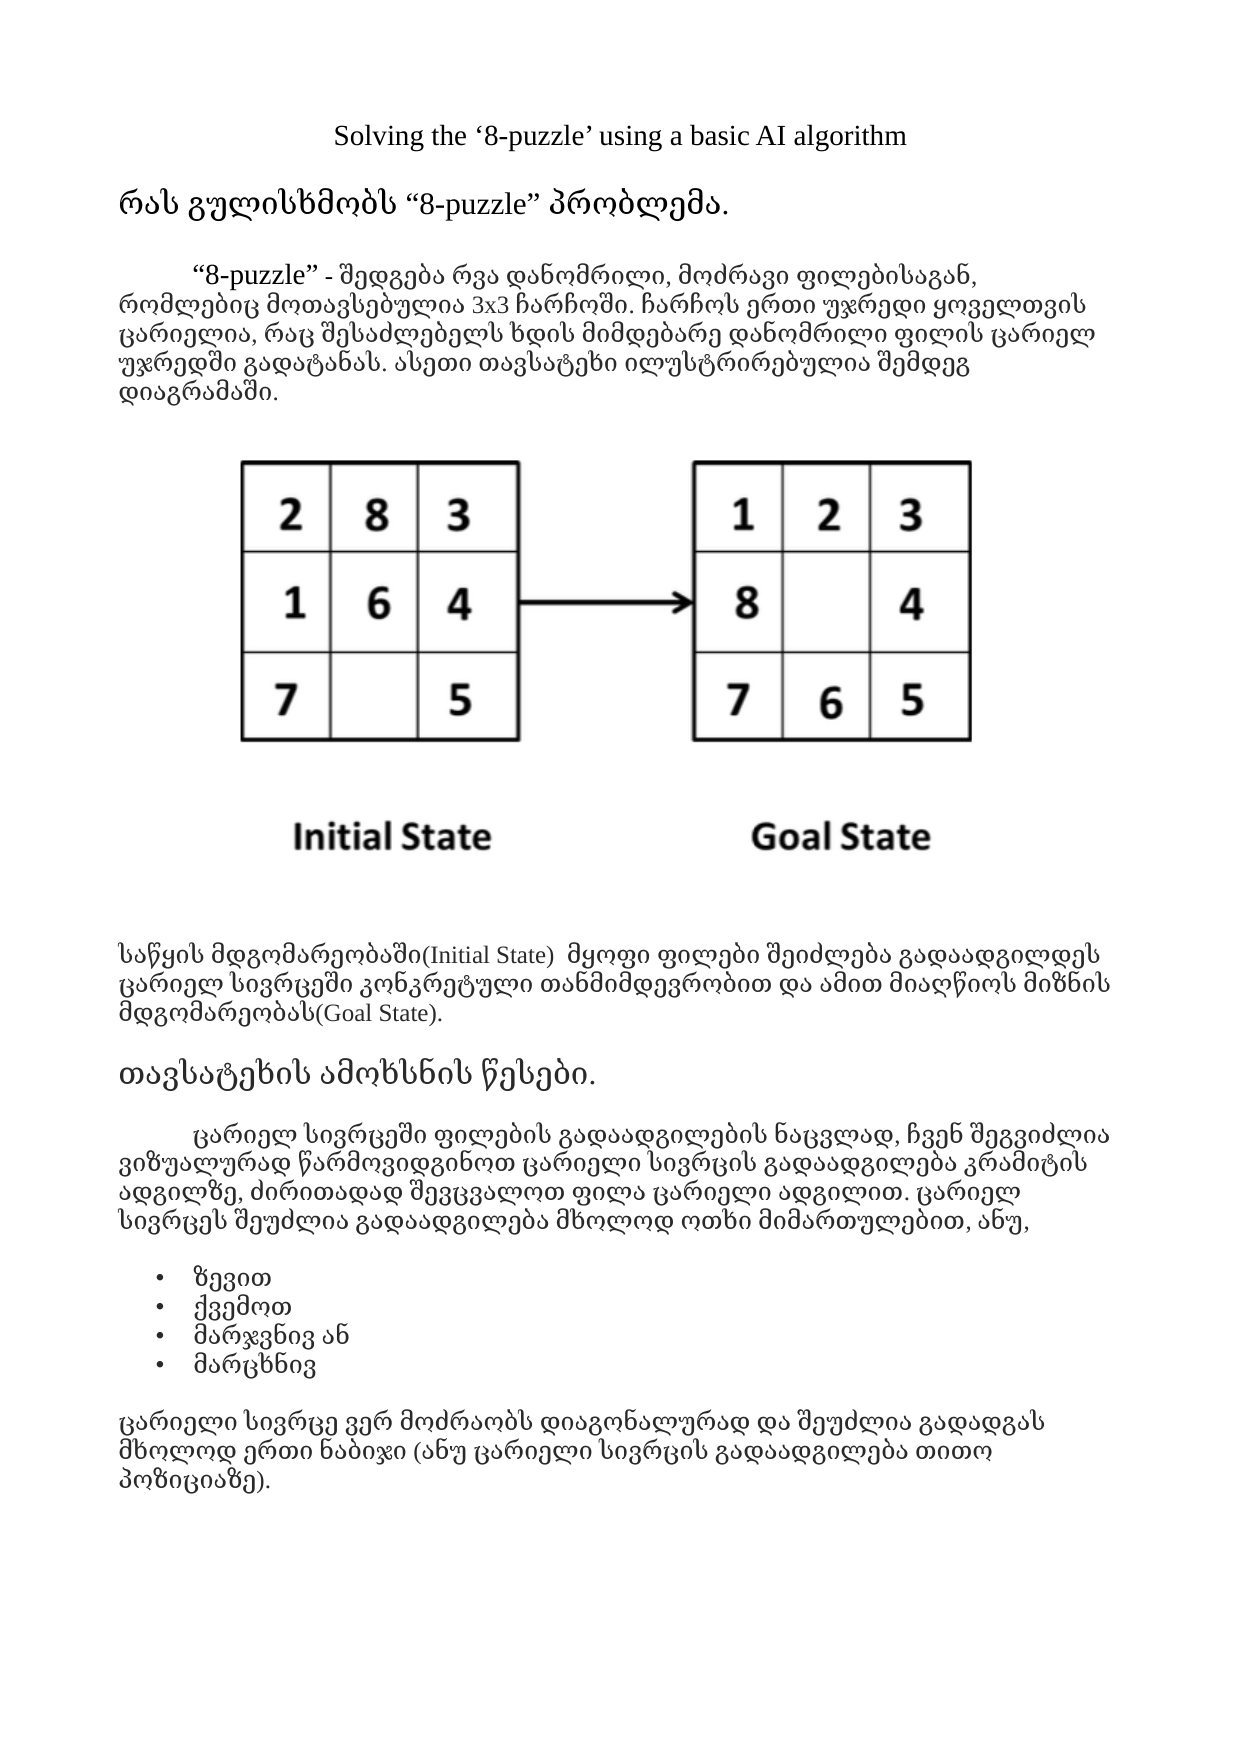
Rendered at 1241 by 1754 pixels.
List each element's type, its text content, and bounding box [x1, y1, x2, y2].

text საწყის მდგომარეობაში(Initial State) მყოფი ფილები შეიძლება გადაადგილდეს ცარიელ სივრცეში კონკრეტული თანმიმდევრობით და ამით მიაღწიოს მიზნის მდგომარეობას(Goal State). [118, 940, 1122, 1026]
text ცარიელი სივრცე ვერ მოძრაობს დიაგონალურად და შეუძლია გადადგას მხოლოდ ერთი ნაბიჯი (ანუ ცარიელი სივრცის გადაადგილება თითო პოზიციაზე). [118, 1407, 1122, 1493]
list ქვემოთ [156, 1292, 1122, 1321]
list მარცხნივ [156, 1350, 1122, 1378]
picture [118, 428, 1123, 883]
text ცარიელ სივრცეში ფილების გადაადგილების ნაცვლად, ჩვენ შეგვიძლია ვიზუალურად წარმოვიდგინოთ ცარიელი სივრცის გადაადგილება კრამიტის ადგილზე, ძირითადად შევცვალოთ ფილა ცარიელი ადგილით. ცარიელ სივრცეს შეუძლია გადაადგილება მხოლოდ ოთხი მიმართულებით, ანუ, [118, 1120, 1122, 1235]
text თავსატეხის ამოხსნის წესები. [118, 1055, 1122, 1091]
list ზევით [156, 1263, 1122, 1292]
text “8-puzzle” - შედგება რვა დანომრილი, მოძრავი ფილებისაგან, რომლებიც მოთავსებულია 3x3 ჩარჩოში. ჩარჩოს ერთი უჯრედი ყოველთვის ცარიელია, რაც შესაძლებელს ხდის მიმდებარე დანომრილი ფილის ცარიელ უჯრედში გადატანას. ასეთი თავსატეხი ილუსტრირებულია შემდეგ დიაგრამაში. [118, 257, 1122, 406]
text Solving the ‘8-puzzle’ using a basic AI algorithm [118, 118, 1122, 152]
list მარჯვნივ ან [156, 1321, 1122, 1350]
text რას გულისხმობს “8-puzzle” პრობლემა. [118, 185, 1122, 221]
